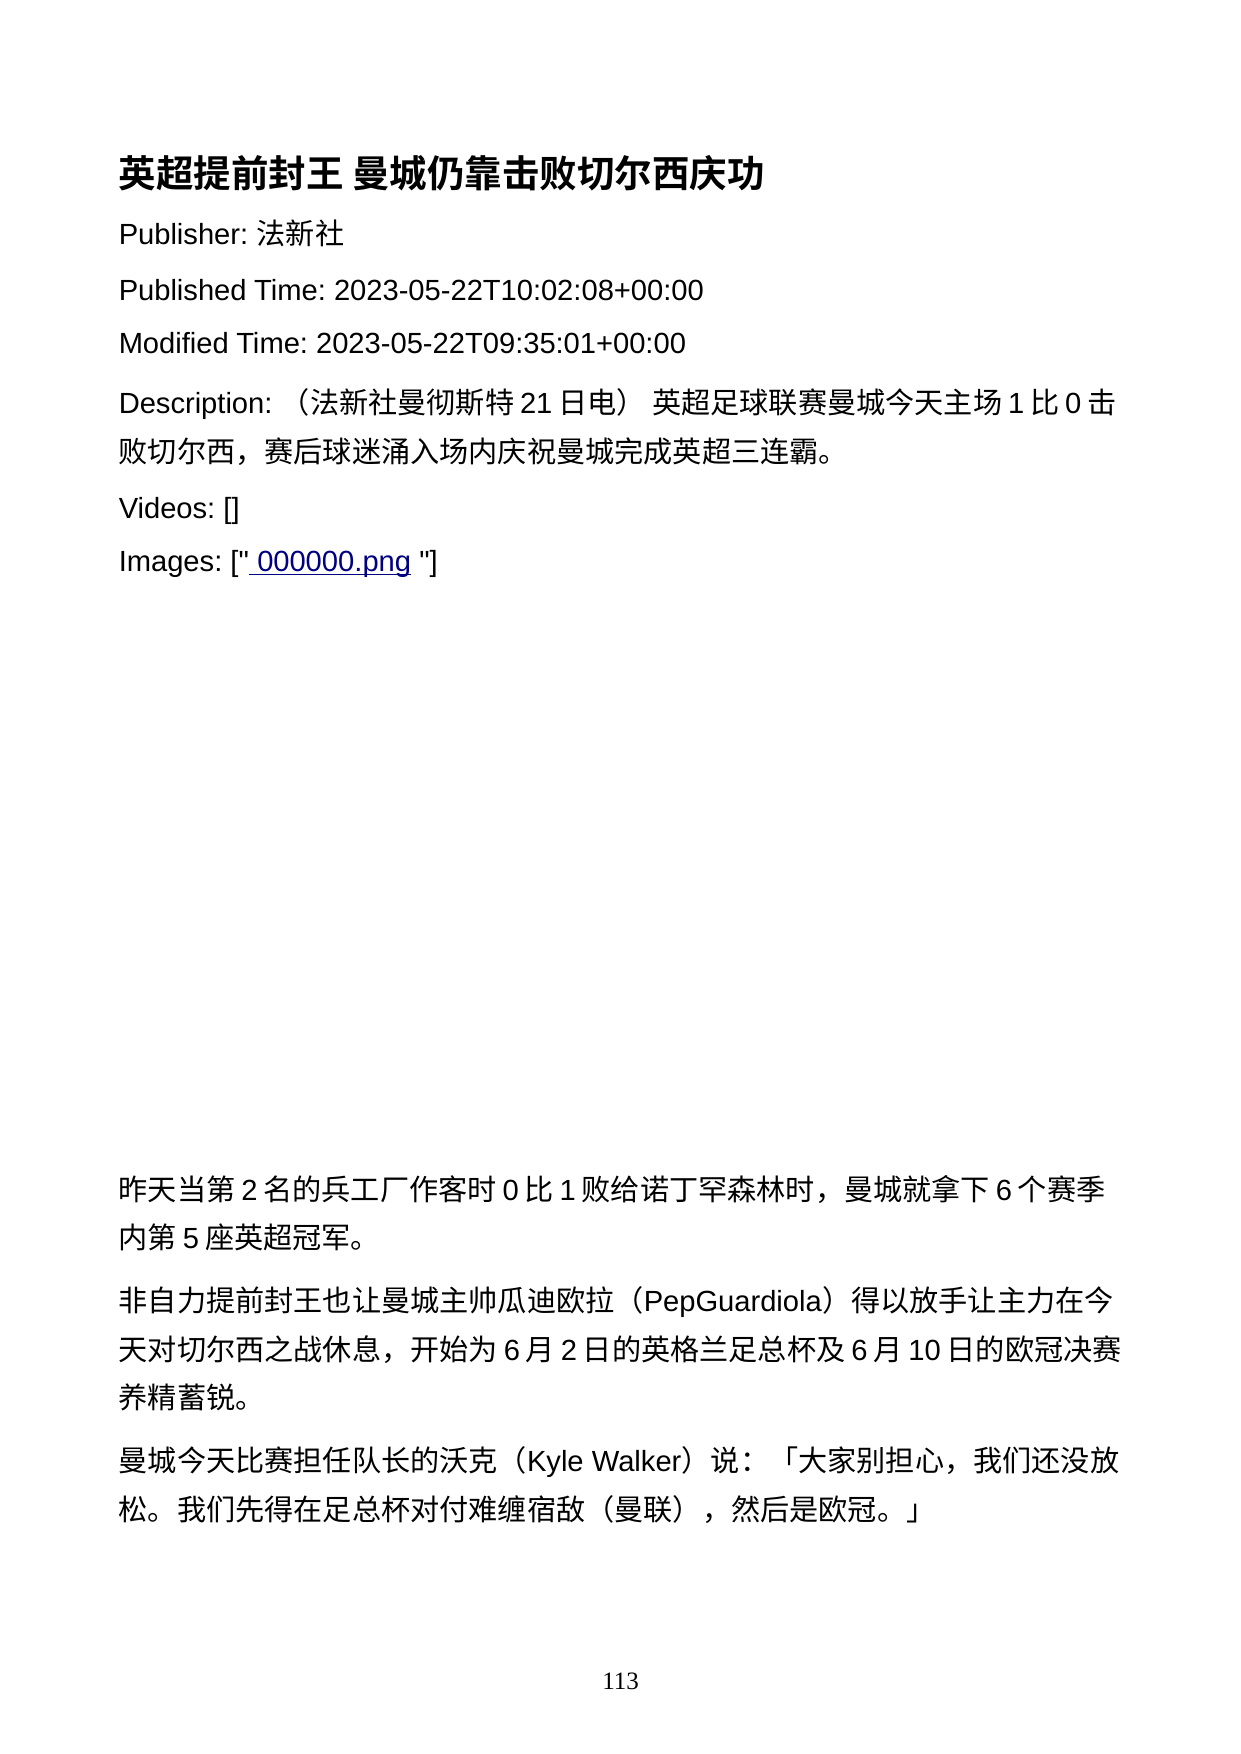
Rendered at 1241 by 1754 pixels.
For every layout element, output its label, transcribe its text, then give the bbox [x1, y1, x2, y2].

text Images: [" 000000.png "] [118, 544, 1122, 578]
text Modified Time: 2023-05-22T09:35:01+00:00 [118, 327, 1122, 360]
text 曼城今天比赛担任队长的沃克（Kyle Walker）说：「大家别担心，我们还没放松。我们先得在足总杯对付难缠宿敌（曼联），然后是欧冠。」 [118, 1438, 1122, 1529]
text Description: （法新社曼彻斯特21日电） 英超足球联赛曼城今天主场1比0击败切尔西，赛后球迷涌入场内庆祝曼城完成英超三连霸。 [118, 380, 1122, 471]
text Publisher: 法新社 [118, 210, 1122, 253]
text Videos: [] [118, 491, 1122, 525]
subtitle 英超提前封王 曼城仍靠击败切尔西庆功 [118, 143, 1122, 198]
text 非自力提前封王也让曼城主帅瓜迪欧拉（PepGuardiola）得以放手让主力在今天对切尔西之战休息，开始为6月2日的英格兰足总杯及6月10日的欧冠决赛养精蓄锐。 [118, 1278, 1122, 1417]
text 昨天当第2名的兵工厂作客时0比1败给诺丁罕森林时，曼城就拿下6个赛季内第5座英超冠军。 [118, 1166, 1122, 1257]
text Published Time: 2023-05-22T10:02:08+00:00 [118, 273, 1122, 307]
